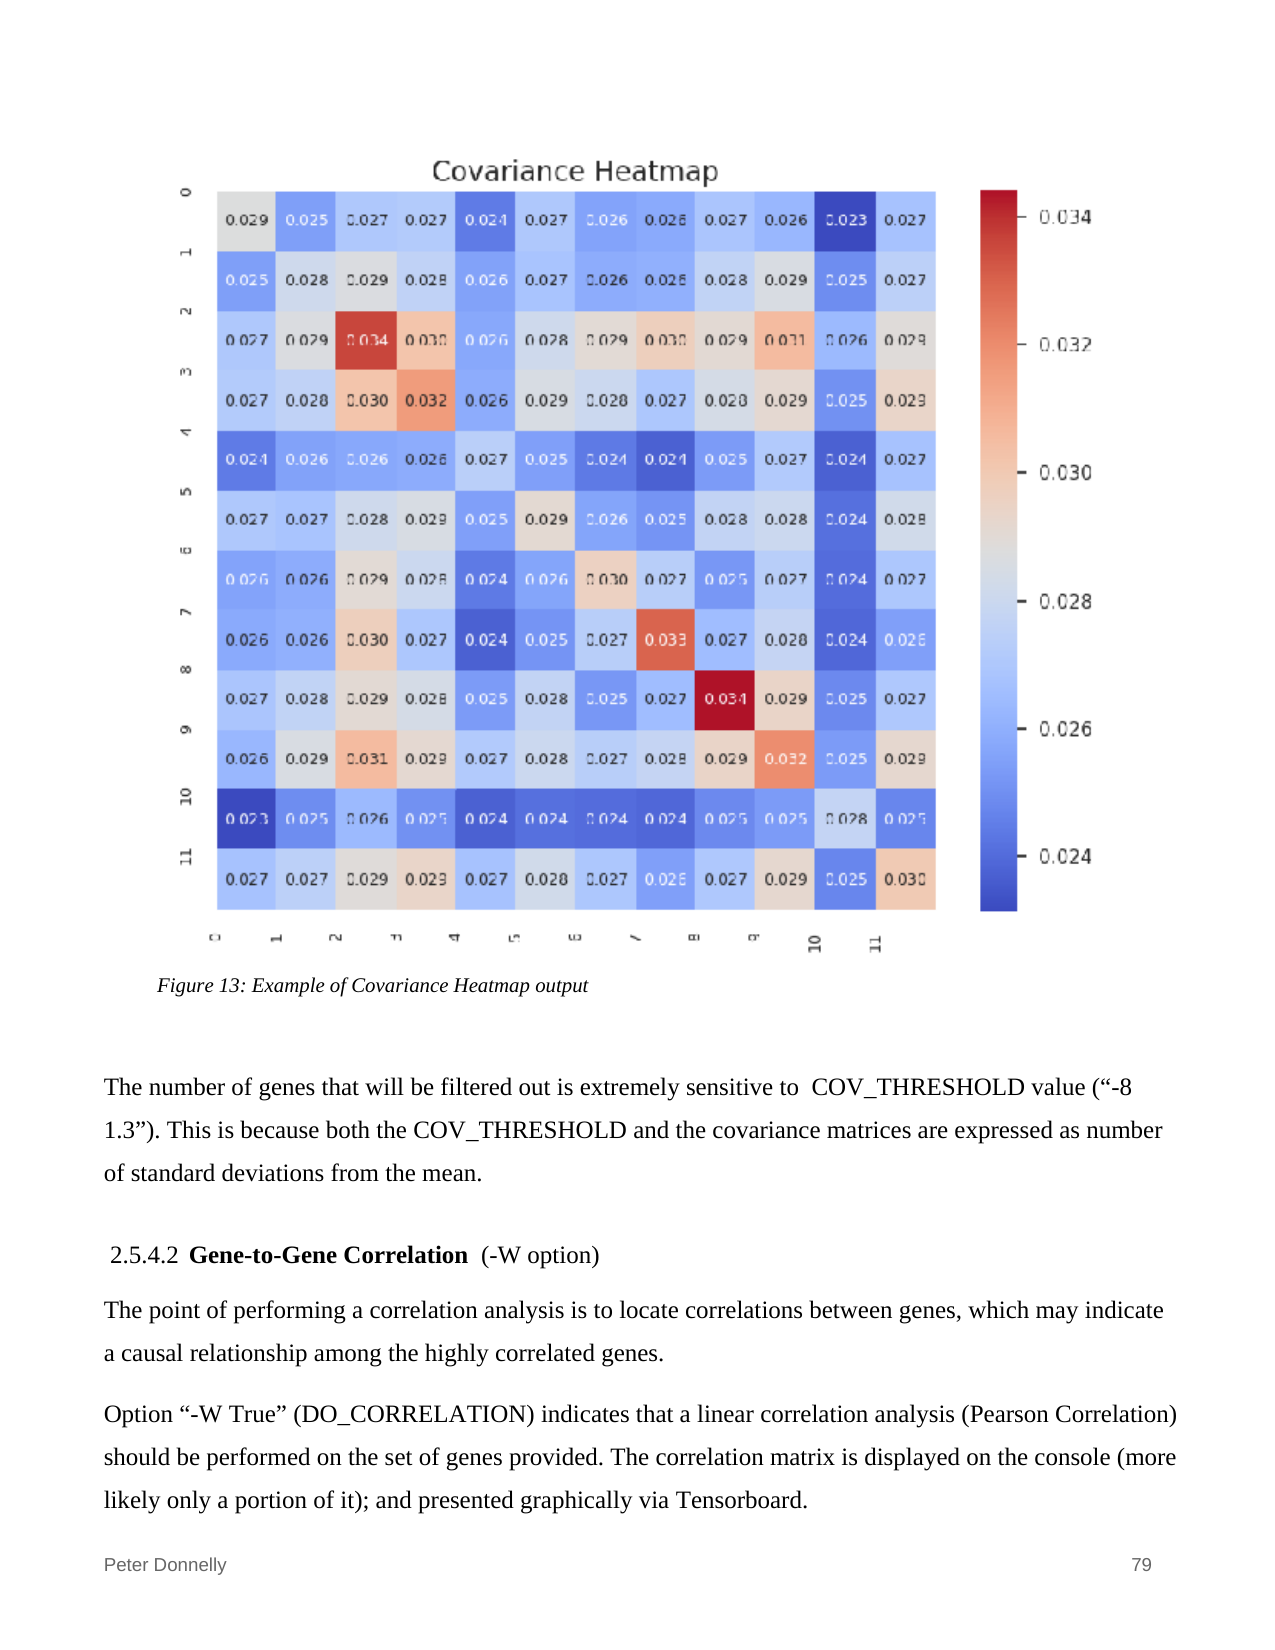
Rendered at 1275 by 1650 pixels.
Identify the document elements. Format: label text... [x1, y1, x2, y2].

text The number of genes that will be filtered out is extremely sensitive to COV_THRESHOLD value (“-8 1.3”). This is because both the COV_THRESHOLD and the covariance matrices are expressed as number of standard deviations from the mean. [103, 1072, 1181, 1187]
picture [156, 132, 1128, 973]
text The point of performing a correlation analysis is to locate correlations between genes, which may indicate a causal relationship among the highly correlated genes. [103, 1295, 1181, 1367]
subtitle Gene-to-Gene Correlation (-W option) [103, 1240, 1181, 1268]
text Option “-W True” (DO_CORRELATION) indicates that a linear correlation analysis (Pearson Correlation) should be performed on the set of genes provided. The correlation matrix is displayed on the console (more likely only a portion of it); and presented graphically via Tensorboard. [103, 1399, 1181, 1514]
text Figure 13: Example of Covariance Heatmap output [157, 973, 1128, 997]
